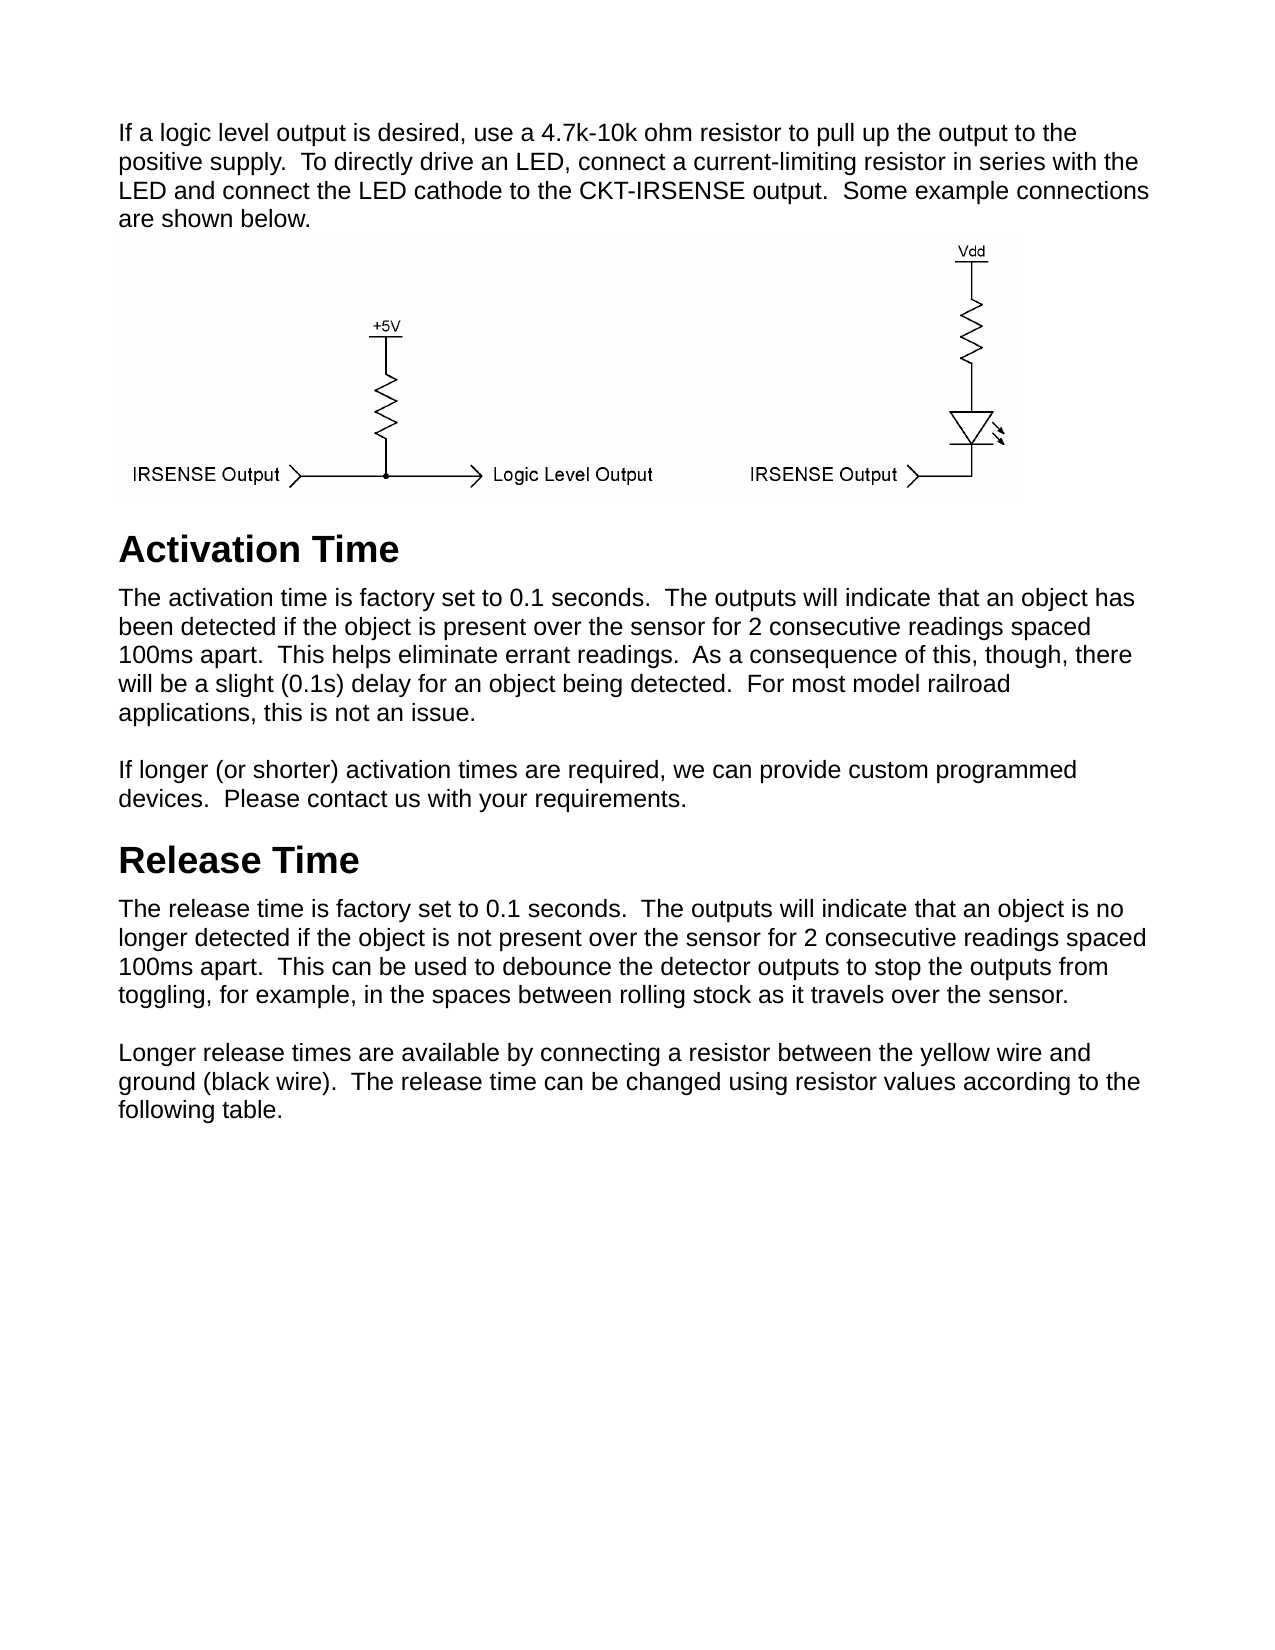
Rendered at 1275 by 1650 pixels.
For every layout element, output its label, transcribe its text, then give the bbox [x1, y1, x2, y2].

text If longer (or shorter) activation times are required, we can provide custom programmed devices. Please contact us with your requirements. [118, 755, 1157, 813]
picture [118, 233, 1019, 502]
subtitle Release Time [118, 838, 1157, 881]
text The release time is factory set to 0.1 seconds. The outputs will indicate that an object is no longer detected if the object is not present over the sensor for 2 consecutive readings spaced 100ms apart. This can be used to debounce the detector outputs to stop the outputs from toggling, for example, in the spaces between rolling stock as it travels over the sensor. [118, 894, 1157, 1009]
text Longer release times are available by connecting a resistor between the yellow wire and ground (black wire). The release time can be changed using resistor values according to the following table. [118, 1038, 1157, 1124]
subtitle Activation Time [118, 527, 1157, 570]
text The activation time is factory set to 0.1 seconds. The outputs will indicate that an object has been detected if the object is present over the sensor for 2 consecutive readings spaced 100ms apart. This helps eliminate errant readings. As a consequence of this, though, there will be a slight (0.1s) delay for an object being detected. For most model railroad applications, this is not an issue. [118, 583, 1157, 727]
text If a logic level output is desired, use a 4.7k-10k ohm resistor to pull up the output to the positive supply. To directly drive an LED, connect a current-limiting resistor in series with the LED and connect the LED cathode to the CKT-IRSENSE output. Some example connections are shown below. [118, 118, 1157, 233]
